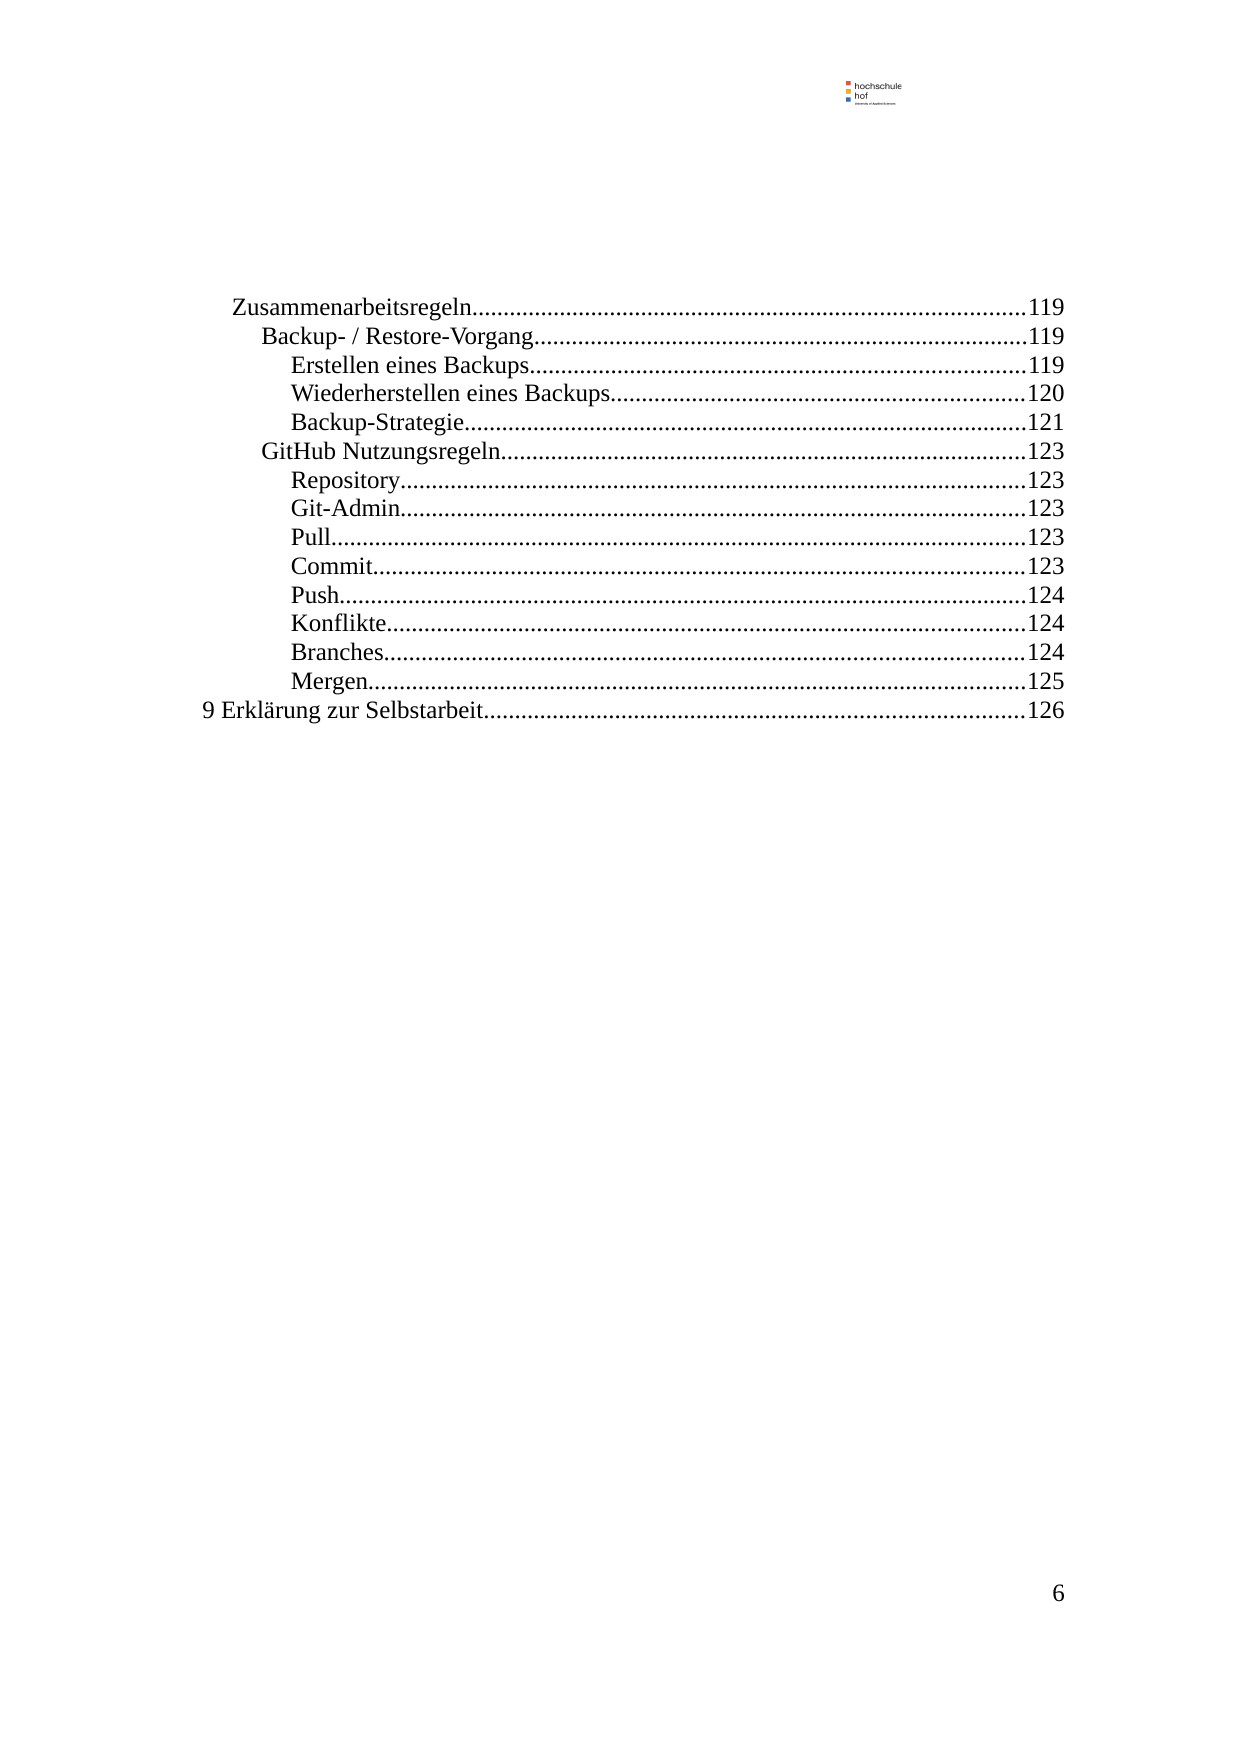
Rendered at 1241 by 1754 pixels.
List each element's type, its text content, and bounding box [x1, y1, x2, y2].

text Push 124 [291, 580, 1064, 608]
text Konflikte 124 [291, 608, 1064, 637]
text Zusammenarbeitsregeln 119 [232, 292, 1064, 321]
text Git-Admin 123 [291, 493, 1064, 522]
text GitHub Nutzungsregeln 123 [261, 436, 1064, 465]
picture [846, 81, 902, 105]
text Backup- / Restore-Vorgang 119 [261, 321, 1064, 350]
text Pull 123 [291, 522, 1064, 551]
text Branches 124 [291, 637, 1064, 666]
text Mergen 125 [291, 666, 1064, 695]
text Wiederherstellen eines Backups 120 [291, 378, 1064, 407]
text Repository 123 [291, 465, 1064, 493]
text Commit 123 [291, 551, 1064, 580]
text Erstellen eines Backups 119 [291, 350, 1064, 378]
text Backup-Strategie 121 [291, 407, 1064, 436]
text 9 Erklärung zur Selbstarbeit 126 [202, 695, 1064, 723]
